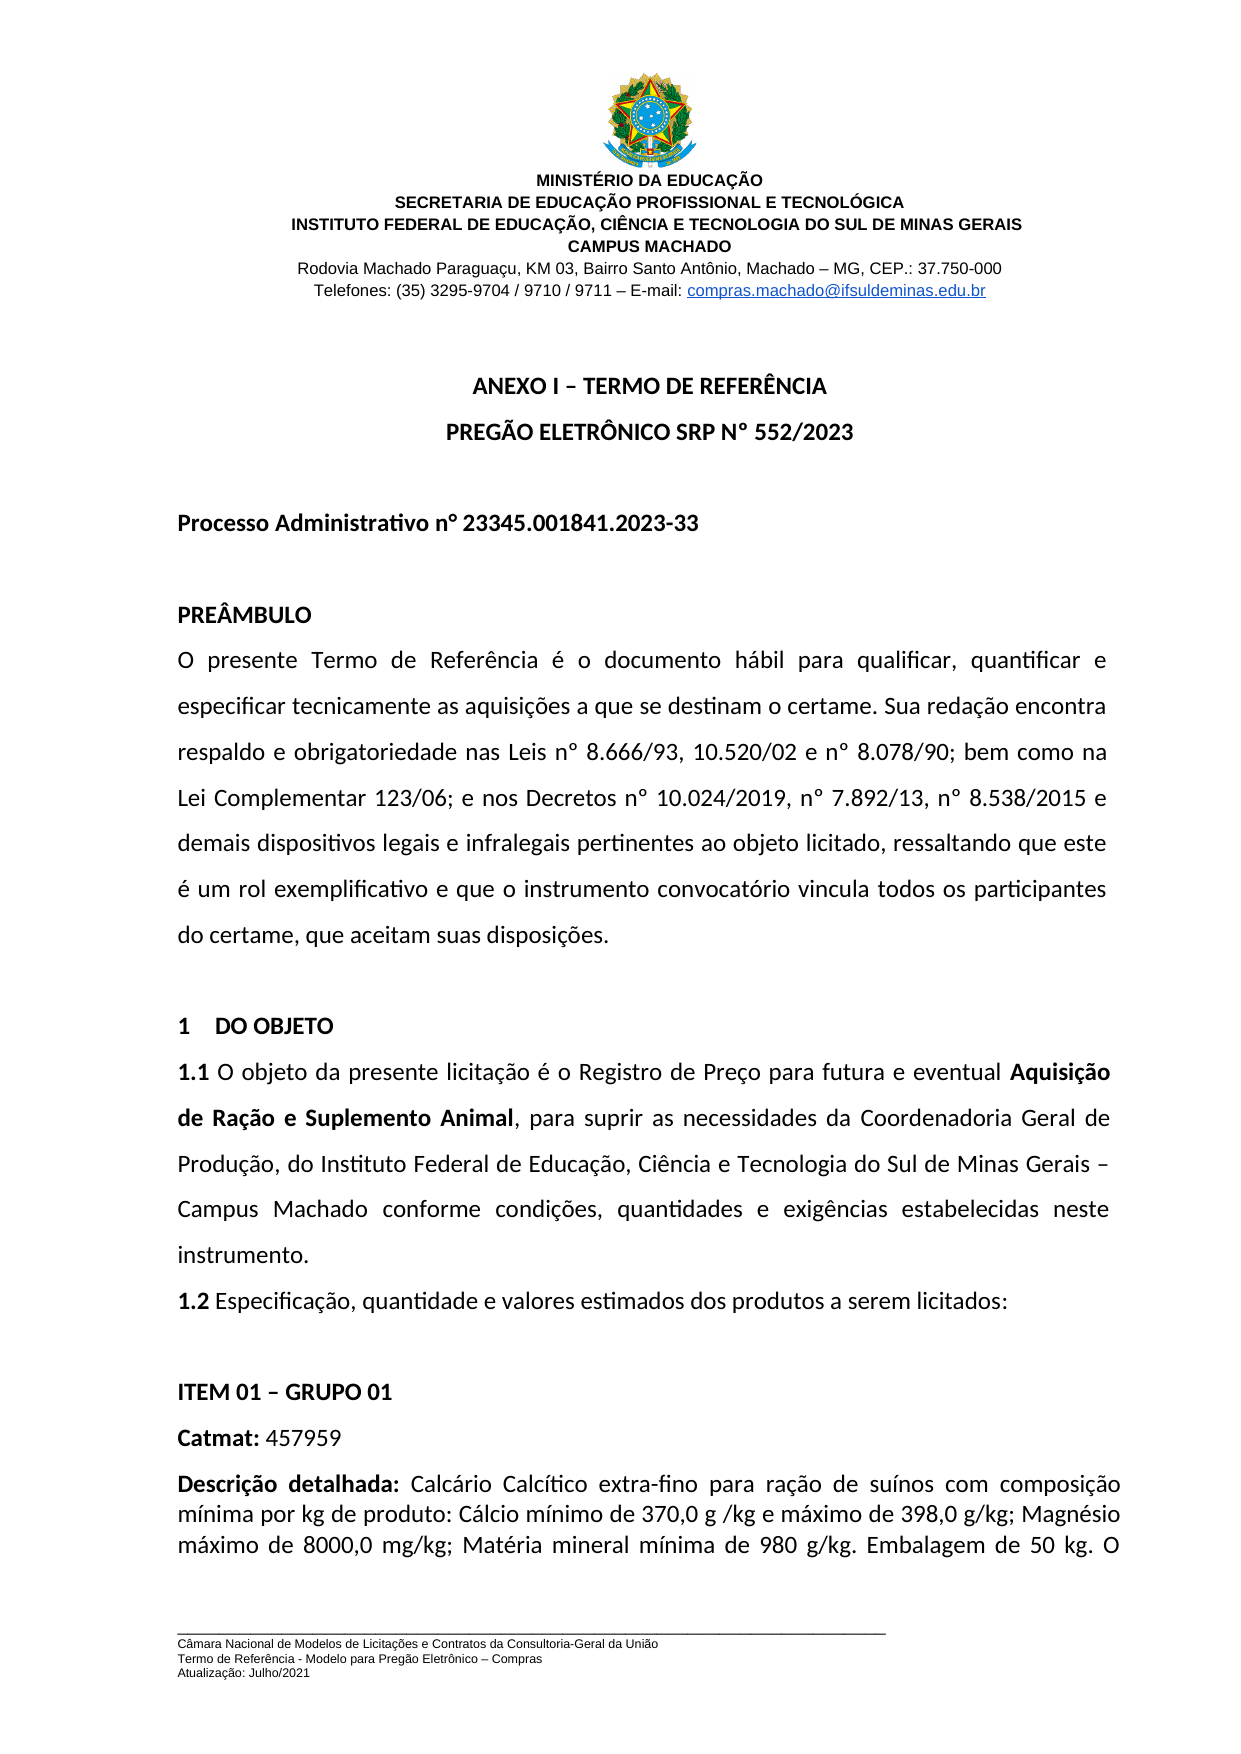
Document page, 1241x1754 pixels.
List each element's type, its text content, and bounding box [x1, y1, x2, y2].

list 1.1 O objeto da presente licitação é o Registro de Preço para futura e eventual Aquisição de Ração e Suplemento Animal, para suprir as necessidades da Coordenadoria Geral de Produção, do Instituto Federal de Educação, Ciência e Tecnologia do Sul de Minas Gerais – Campus Machado conforme condições, quantidades e exigências estabelecidas neste instrumento. [177, 1056, 1110, 1270]
text ANEXO I – TERMO DE REFERÊNCIA [177, 370, 1122, 401]
picture [603, 73, 697, 168]
text Descrição detalhada: Calcário Calcítico extra-fino para ração de suínos com composição mínima por kg de produto: Cálcio mínimo de 370,0 g /kg e máximo de 398,0 g/kg; Magnésio máximo de 8000,0 mg/kg; Matéria mineral mínima de 980 g/kg. Embalagem de 50 kg. O [177, 1468, 1122, 1559]
text PREGÃO ELETRÔNICO SRP Nº 552/2023 [177, 416, 1122, 447]
text PREÂMBULO [177, 599, 1122, 629]
list DO OBJETO [177, 1011, 1122, 1041]
text O presente Termo de Referência é o documento hábil para qualificar, quantificar e especificar tecnicamente as aquisições a que se destinam o certame. Sua redação encontra respaldo e obrigatoriedade nas Leis nº 8.666/93, 10.520/02 e nº 8.078/90; bem como na Lei Complementar 123/06; e nos Decretos nº 10.024/2019, nº 7.892/13, nº 8.538/2015 e demais dispositivos legais e infralegais pertinentes ao objeto licitado, ressaltando que este é um rol exemplificativo e que o instrumento convocatório vincula todos os participantes do certame, que aceitam suas disposições. [177, 645, 1108, 949]
text 1.2 Especificação, quantidade e valores estimados dos produtos a serem licitados: [177, 1285, 1122, 1315]
picture [643, 163, 658, 168]
text Processo Administrativo n° 23345.001841.2023-33 [177, 507, 1122, 538]
text ITEM 01 – GRUPO 01 [177, 1376, 1122, 1407]
picture [669, 149, 680, 155]
text Catmat: 457959 [177, 1422, 1122, 1453]
